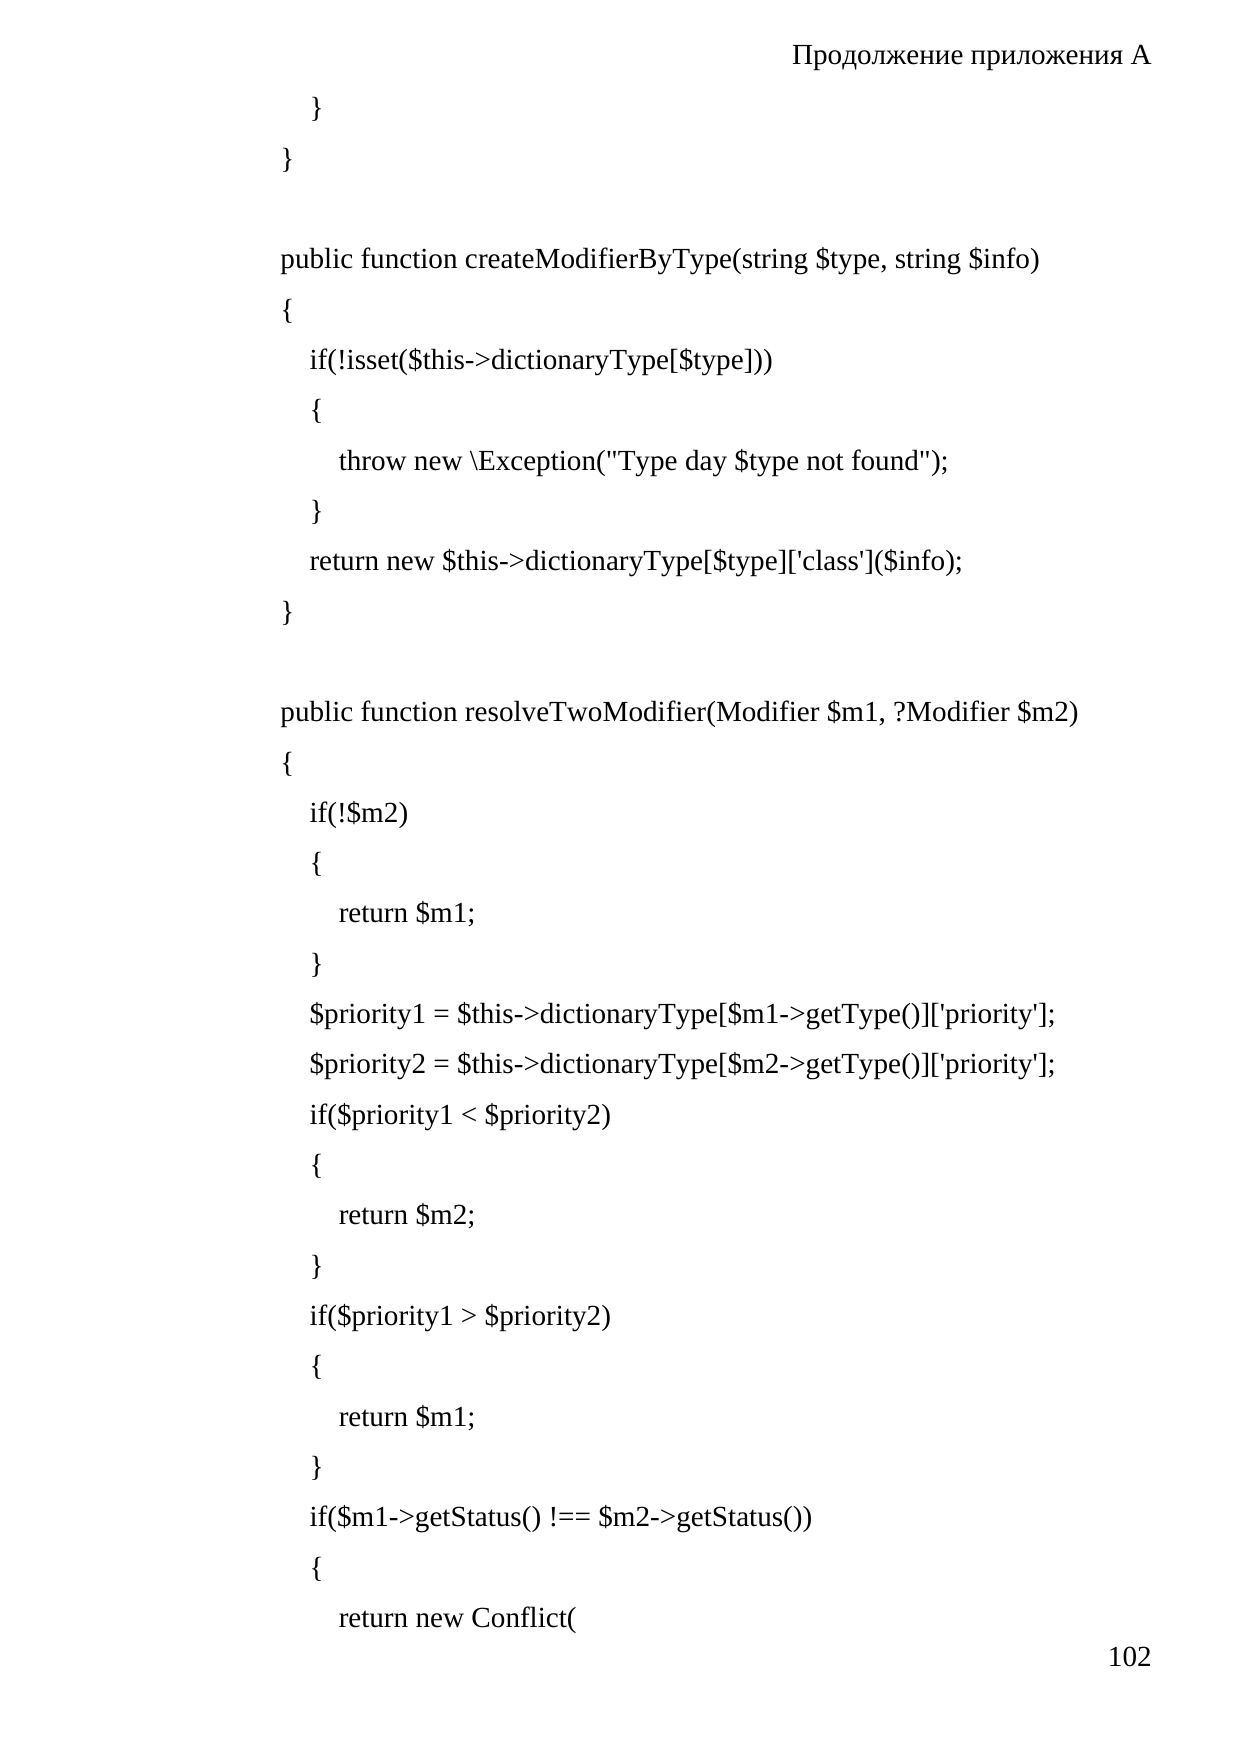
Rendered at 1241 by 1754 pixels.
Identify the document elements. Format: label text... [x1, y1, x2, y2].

text } [177, 594, 1152, 627]
text if($m1->getStatus() !== $m2->getStatus()) [177, 1499, 1152, 1533]
text } [177, 493, 1152, 527]
text { [177, 1147, 1152, 1181]
text return new $this->dictionaryType[$type]['class']($info); [177, 543, 1152, 577]
text $priority1 = $this->dictionaryType[$m1->getType()]['priority']; [177, 996, 1152, 1030]
text if(!$m2) [177, 795, 1152, 828]
text } [177, 1449, 1152, 1483]
text } [177, 141, 1152, 174]
text } [177, 946, 1152, 979]
text public function resolveTwoModifier(Modifier $m1, ?Modifier $m2) [177, 694, 1152, 728]
text if($priority1 > $priority2) [177, 1298, 1152, 1332]
text { [177, 1550, 1152, 1583]
text throw new \Exception("Type day $type not found"); [177, 443, 1152, 476]
text if($priority1 < $priority2) [177, 1097, 1152, 1130]
text } [177, 91, 1152, 124]
text return $m2; [177, 1197, 1152, 1231]
text public function createModifierByType(string $type, string $info) [177, 242, 1152, 275]
text if(!isset($this->dictionaryType[$type])) [177, 342, 1152, 376]
text { [177, 392, 1152, 426]
text $priority2 = $this->dictionaryType[$m2->getType()]['priority']; [177, 1047, 1152, 1080]
text return new Conflict( [177, 1600, 1152, 1633]
text { [177, 745, 1152, 778]
text } [177, 1248, 1152, 1281]
text return $m1; [177, 896, 1152, 929]
text { [177, 1348, 1152, 1382]
text return $m1; [177, 1399, 1152, 1432]
text { [177, 845, 1152, 879]
text { [177, 292, 1152, 325]
